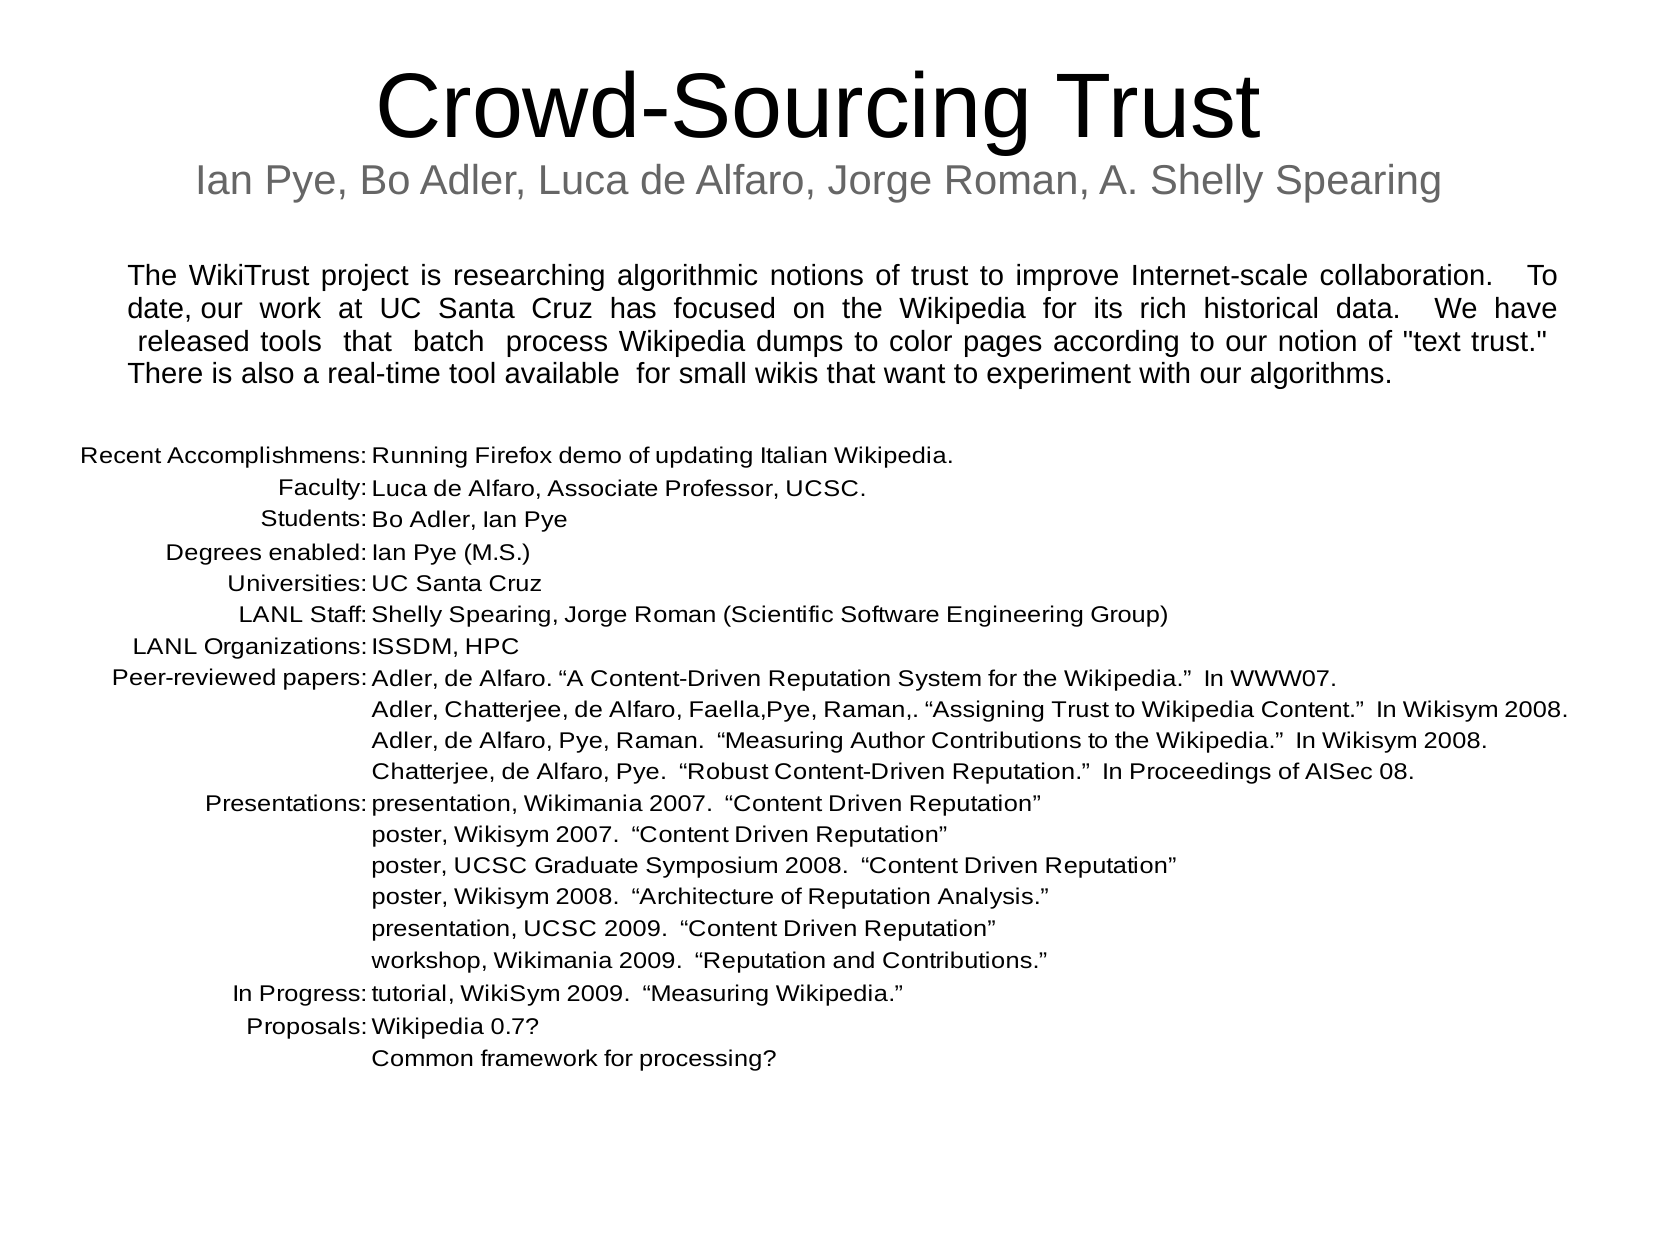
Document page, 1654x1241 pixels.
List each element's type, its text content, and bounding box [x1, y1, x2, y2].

text_box The WikiTrust project is researching algorithmic notions of trust to improve Internet‐scale collaboration. To date, our work at UC Santa Cruz has focused on the Wikipedia for its rich historical data. We have released tools that batch process Wikipedia dumps to color pages according to our notion of "text trust." There is also a real‐time tool available for small wikis that want to experiment with our algorithms. [112, 251, 1576, 413]
title Crowd-Sourcing Trust Ian Pye, Bo Adler, Luca de Alfaro, Jorge Roman, A. Shelly Spearing [75, 32, 1564, 226]
chart [75, 440, 1587, 1213]
